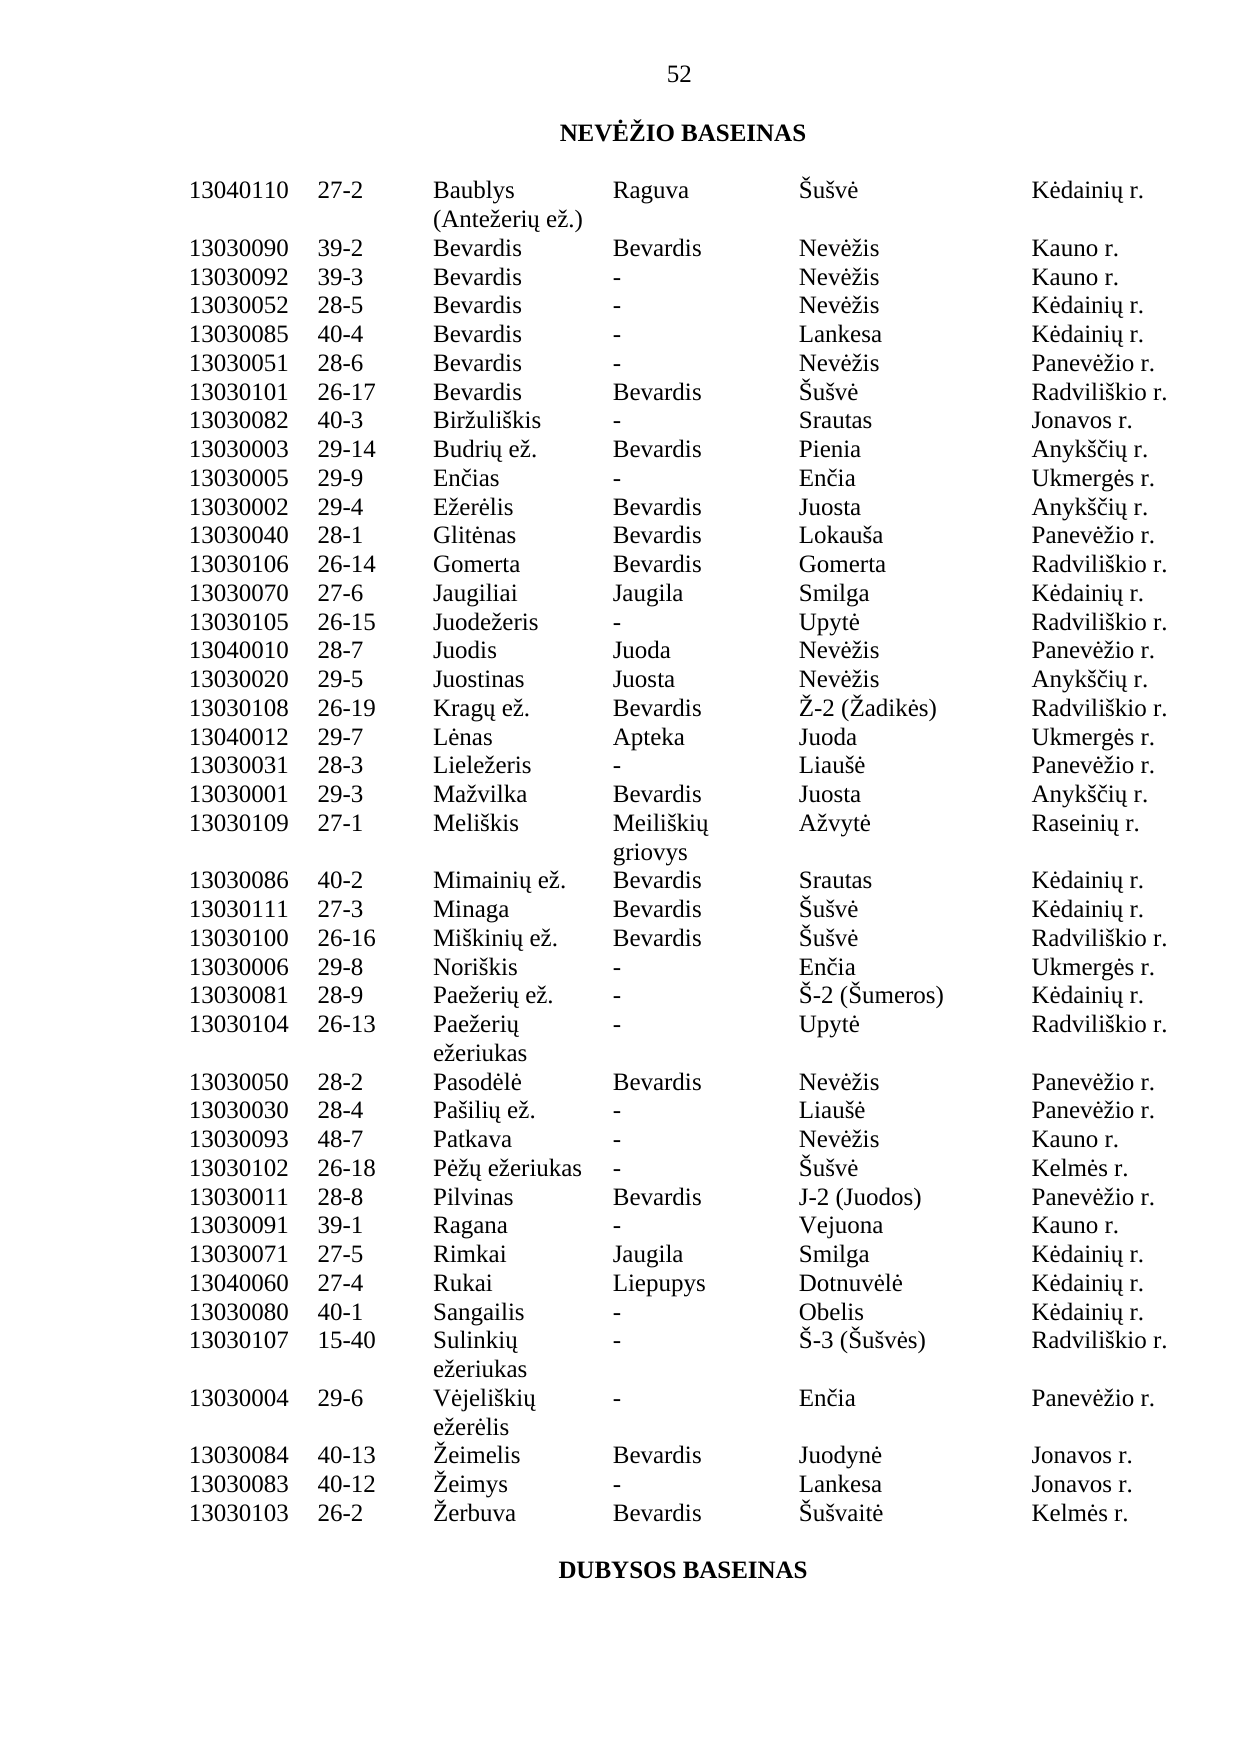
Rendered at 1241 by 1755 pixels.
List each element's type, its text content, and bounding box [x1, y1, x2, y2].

table_cell 29-4 [306, 492, 422, 521]
table_cell Radviliškio r. [1020, 549, 1188, 578]
table_cell 26-19 [306, 693, 422, 722]
table_cell Bevardis [601, 1182, 787, 1211]
table_cell Nevėžis [788, 262, 1020, 291]
table_cell Gomerta [788, 549, 1020, 578]
table_cell Radviliškio r. [1020, 607, 1188, 636]
table_cell 13030108 [177, 693, 306, 722]
table_cell 13030086 [177, 866, 306, 894]
table_cell 39-3 [306, 262, 422, 291]
table_cell Kėdainių r. [1020, 981, 1188, 1009]
table_cell Vejuona [788, 1211, 1020, 1239]
table_cell [1020, 204, 1188, 233]
table_cell Bevardis [601, 894, 787, 923]
table_cell 13030106 [177, 549, 306, 578]
table_cell 13030091 [177, 1211, 306, 1239]
table_cell Radviliškio r. [1020, 377, 1188, 406]
table_cell Panevėžio r. [1020, 1096, 1188, 1124]
table_cell [306, 1584, 422, 1613]
table_cell 28-4 [306, 1096, 422, 1124]
table_cell 15-40 [306, 1326, 422, 1383]
table_cell Anykščių r. [1020, 434, 1188, 463]
table_cell Nevėžis [788, 1067, 1020, 1096]
table_cell Bevardis [601, 521, 787, 549]
table_cell 13030104 [177, 1009, 306, 1067]
table_cell 26-16 [306, 923, 422, 952]
table_cell Obelis [788, 1297, 1020, 1326]
table_cell Kėdainių r. [1020, 866, 1188, 894]
table_cell Kauno r. [1020, 1211, 1188, 1239]
table_cell Šušvaitė [788, 1498, 1020, 1527]
table_cell Kėdainių r. [1020, 578, 1188, 607]
table_cell - [601, 952, 787, 981]
table_cell Kragų ež. [422, 693, 601, 722]
table_cell Nevėžis [788, 664, 1020, 693]
table_cell - [601, 1383, 787, 1441]
table_cell 26-14 [306, 549, 422, 578]
table_cell Žerbuva [422, 1498, 601, 1527]
table_cell Bevardis [601, 233, 787, 262]
table_cell Raseinių r. [1020, 808, 1188, 866]
table_cell Šušvė [788, 377, 1020, 406]
table_cell Vėjeliškių ežerėlis [422, 1383, 601, 1441]
table_cell Pienia [788, 434, 1020, 463]
table_cell 13030085 [177, 319, 306, 348]
table_cell Srautas [788, 866, 1020, 894]
table_cell 29-3 [306, 779, 422, 808]
table_cell 26-13 [306, 1009, 422, 1067]
table_cell - [601, 406, 787, 434]
table_cell Radviliškio r. [1020, 693, 1188, 722]
table_cell Paežerių ež. [422, 981, 601, 1009]
table_cell 29-8 [306, 952, 422, 981]
table_cell 13030100 [177, 923, 306, 952]
table_cell 28-2 [306, 1067, 422, 1096]
table_cell Bevardis [422, 319, 601, 348]
table_cell Jonavos r. [1020, 1441, 1188, 1469]
table_cell Š-3 (Šušvės) [788, 1326, 1020, 1383]
table_cell 27-3 [306, 894, 422, 923]
table_cell [601, 204, 787, 233]
table_cell Lankesa [788, 1469, 1020, 1498]
table_cell Juodis [422, 636, 601, 664]
table_cell Upytė [788, 1009, 1020, 1067]
table_cell 13030070 [177, 578, 306, 607]
table_cell Panevėžio r. [1020, 1383, 1188, 1441]
table_cell Enčias [422, 463, 601, 492]
table_cell 26-17 [306, 377, 422, 406]
table_cell Kėdainių r. [1020, 1268, 1188, 1297]
table_cell 39-1 [306, 1211, 422, 1239]
table_cell 13030081 [177, 981, 306, 1009]
table_cell 27-4 [306, 1268, 422, 1297]
table_cell Lėnas [422, 722, 601, 751]
table_cell Budrių ež. [422, 434, 601, 463]
table_cell Pasodėlė [422, 1067, 601, 1096]
table_cell Bevardis [601, 492, 787, 521]
table_cell Rukai [422, 1268, 601, 1297]
table_cell 13030005 [177, 463, 306, 492]
table_cell - [601, 1297, 787, 1326]
table_cell [788, 147, 1020, 176]
table_cell - [601, 348, 787, 377]
table_cell - [601, 1124, 787, 1153]
table_cell Ž-2 (Žadikės) [788, 693, 1020, 722]
table_cell [1020, 1584, 1188, 1613]
table_cell Juodežeris [422, 607, 601, 636]
table_cell [1020, 147, 1188, 176]
table_cell 13040060 [177, 1268, 306, 1297]
table_cell Anykščių r. [1020, 779, 1188, 808]
table_cell Liepupys [601, 1268, 787, 1297]
table_cell Mimainių ež. [422, 866, 601, 894]
table_cell Kauno r. [1020, 1124, 1188, 1153]
table_cell Patkava [422, 1124, 601, 1153]
table_cell 13030083 [177, 1469, 306, 1498]
table_cell - [601, 262, 787, 291]
table_cell 13030092 [177, 262, 306, 291]
table_cell Anykščių r. [1020, 492, 1188, 521]
table_cell Bevardis [601, 779, 787, 808]
table_cell Pilvinas [422, 1182, 601, 1211]
table_cell Šušvė [788, 176, 1020, 204]
table_cell Bevardis [422, 262, 601, 291]
table_cell Nevėžis [788, 233, 1020, 262]
table_cell 13030109 [177, 808, 306, 866]
table_cell Radviliškio r. [1020, 923, 1188, 952]
table_cell 13030020 [177, 664, 306, 693]
table_cell Nevėžio baseinas [177, 118, 1188, 147]
table_cell Žeimelis [422, 1441, 601, 1469]
table_cell Juoda [788, 722, 1020, 751]
table_cell Ažvytė [788, 808, 1020, 866]
table_cell Jaugila [601, 578, 787, 607]
table_cell Panevėžio r. [1020, 348, 1188, 377]
table_cell Juoda [601, 636, 787, 664]
table_cell 13030111 [177, 894, 306, 923]
table_cell Juosta [788, 492, 1020, 521]
table_cell Kauno r. [1020, 262, 1188, 291]
table_cell 13040012 [177, 722, 306, 751]
table_cell 26-18 [306, 1153, 422, 1182]
table_cell Gomerta [422, 549, 601, 578]
table_cell Nevėžis [788, 636, 1020, 664]
table_cell Nevėžis [788, 348, 1020, 377]
table_cell [788, 204, 1020, 233]
table_cell Sangailis [422, 1297, 601, 1326]
table_cell Meiliškių griovys [601, 808, 787, 866]
table_cell Kėdainių r. [1020, 894, 1188, 923]
table_cell 29-9 [306, 463, 422, 492]
table_cell Glitėnas [422, 521, 601, 549]
table_cell Kėdainių r. [1020, 1239, 1188, 1268]
table_cell 28-9 [306, 981, 422, 1009]
table_cell 13030001 [177, 779, 306, 808]
table_cell Enčia [788, 1383, 1020, 1441]
table_cell Radviliškio r. [1020, 1326, 1188, 1383]
table_cell Liaušė [788, 1096, 1020, 1124]
table_cell 13030080 [177, 1297, 306, 1326]
table_cell Bevardis [601, 923, 787, 952]
table_cell [177, 204, 306, 233]
table_cell Bevardis [601, 693, 787, 722]
table_cell Srautas [788, 406, 1020, 434]
table_cell [306, 1527, 422, 1556]
table_cell - [601, 1211, 787, 1239]
table_cell - [601, 1096, 787, 1124]
table_cell Meliškis [422, 808, 601, 866]
table_cell Panevėžio r. [1020, 751, 1188, 779]
table_cell Bevardis [601, 434, 787, 463]
table_cell 13030107 [177, 1326, 306, 1383]
table_cell Dotnuvėlė [788, 1268, 1020, 1297]
table_cell Baublys [422, 176, 601, 204]
table_cell 13030002 [177, 492, 306, 521]
table_cell 28-6 [306, 348, 422, 377]
table_cell 13030011 [177, 1182, 306, 1211]
table_cell Paežerių ežeriukas [422, 1009, 601, 1067]
table_cell Smilga [788, 1239, 1020, 1268]
table_cell Bevardis [422, 348, 601, 377]
table_cell Kėdainių r. [1020, 291, 1188, 319]
table_cell 40-1 [306, 1297, 422, 1326]
table_cell Noriškis [422, 952, 601, 981]
table_cell Bevardis [601, 1441, 787, 1469]
table_cell 27-6 [306, 578, 422, 607]
table_cell - [601, 319, 787, 348]
table_cell 13040010 [177, 636, 306, 664]
table_cell 28-5 [306, 291, 422, 319]
table_cell [306, 204, 422, 233]
table_cell Bevardis [601, 377, 787, 406]
table_cell [422, 1584, 601, 1613]
table_cell Rimkai [422, 1239, 601, 1268]
table_cell 13030004 [177, 1383, 306, 1441]
table_cell [177, 1584, 306, 1613]
table_cell 13030082 [177, 406, 306, 434]
table_cell 29-14 [306, 434, 422, 463]
table_cell Panevėžio r. [1020, 1182, 1188, 1211]
table_cell 13030006 [177, 952, 306, 981]
table_cell Liaušė [788, 751, 1020, 779]
table_cell Biržuliškis [422, 406, 601, 434]
table_cell 13030084 [177, 1441, 306, 1469]
table_cell Anykščių r. [1020, 664, 1188, 693]
table_cell 13030040 [177, 521, 306, 549]
table_cell 13030030 [177, 1096, 306, 1124]
table_cell - [601, 751, 787, 779]
table_cell Juostinas [422, 664, 601, 693]
table_cell 40-2 [306, 866, 422, 894]
table_cell Jonavos r. [1020, 1469, 1188, 1498]
table_cell Lokauša [788, 521, 1020, 549]
table_cell 28-3 [306, 751, 422, 779]
table_cell 13030071 [177, 1239, 306, 1268]
table_cell 28-7 [306, 636, 422, 664]
table_cell [422, 1527, 601, 1556]
table_cell 27-2 [306, 176, 422, 204]
table_cell Juosta [601, 664, 787, 693]
table_cell [601, 1584, 787, 1613]
table_cell Enčia [788, 952, 1020, 981]
table_cell - [601, 463, 787, 492]
table_cell Bevardis [422, 233, 601, 262]
table_cell Kėdainių r. [1020, 319, 1188, 348]
table_cell Mažvilka [422, 779, 601, 808]
table_cell 48-7 [306, 1124, 422, 1153]
table_cell Jonavos r. [1020, 406, 1188, 434]
table_cell (Antežerių ež.) [422, 204, 601, 233]
table_cell Pėžų ežeriukas [422, 1153, 601, 1182]
table_cell Nevėžis [788, 1124, 1020, 1153]
table_cell Panevėžio r. [1020, 636, 1188, 664]
table_cell Panevėžio r. [1020, 521, 1188, 549]
table_cell 13030051 [177, 348, 306, 377]
table_cell Kelmės r. [1020, 1153, 1188, 1182]
table_cell J-2 (Juodos) [788, 1182, 1020, 1211]
table_cell 13030031 [177, 751, 306, 779]
table_cell 29-6 [306, 1383, 422, 1441]
table_cell Bevardis [601, 1067, 787, 1096]
table_cell [306, 147, 422, 176]
table_cell Apteka [601, 722, 787, 751]
table_cell - [601, 607, 787, 636]
table_cell Panevėžio r. [1020, 1067, 1188, 1096]
table_cell Kėdainių r. [1020, 1297, 1188, 1326]
table_cell [601, 1527, 787, 1556]
table_cell 40-3 [306, 406, 422, 434]
table_cell 13040110 [177, 176, 306, 204]
table_cell 28-1 [306, 521, 422, 549]
table_cell 29-7 [306, 722, 422, 751]
table_cell Radviliškio r. [1020, 1009, 1188, 1067]
table_cell Bevardis [601, 1498, 787, 1527]
table_cell 28-8 [306, 1182, 422, 1211]
table_cell Pašilių ež. [422, 1096, 601, 1124]
table_cell Bevardis [422, 291, 601, 319]
table_cell [788, 1527, 1020, 1556]
table_cell 27-5 [306, 1239, 422, 1268]
table_cell Minaga [422, 894, 601, 923]
table_cell - [601, 1153, 787, 1182]
table_cell Jaugiliai [422, 578, 601, 607]
table_cell 40-4 [306, 319, 422, 348]
table_cell Juodynė [788, 1441, 1020, 1469]
table_cell - [601, 1009, 787, 1067]
table_cell Ukmergės r. [1020, 952, 1188, 981]
table_cell [177, 1527, 306, 1556]
table_cell Ukmergės r. [1020, 463, 1188, 492]
table_cell Miškinių ež. [422, 923, 601, 952]
table_cell Šušvė [788, 1153, 1020, 1182]
table_cell 40-12 [306, 1469, 422, 1498]
table_cell 40-13 [306, 1441, 422, 1469]
table_cell Enčia [788, 463, 1020, 492]
table_cell [601, 147, 787, 176]
table_cell Ukmergės r. [1020, 722, 1188, 751]
table_cell 13030050 [177, 1067, 306, 1096]
table_cell Ežerėlis [422, 492, 601, 521]
table_cell 13030052 [177, 291, 306, 319]
table_cell Juosta [788, 779, 1020, 808]
table_cell 13030093 [177, 1124, 306, 1153]
table_cell [1020, 1527, 1188, 1556]
table_cell Kėdainių r. [1020, 176, 1188, 204]
table_cell Bevardis [601, 866, 787, 894]
table_cell Žeimys [422, 1469, 601, 1498]
table_cell 13030105 [177, 607, 306, 636]
table_cell Raguva [601, 176, 787, 204]
table_cell 27-1 [306, 808, 422, 866]
table_cell Bevardis [601, 549, 787, 578]
table_cell Lieležeris [422, 751, 601, 779]
table_cell Sulinkių ežeriukas [422, 1326, 601, 1383]
table_cell Kauno r. [1020, 233, 1188, 262]
table_cell Šušvė [788, 923, 1020, 952]
table_cell Nevėžis [788, 291, 1020, 319]
table_cell 39-2 [306, 233, 422, 262]
table_cell 26-15 [306, 607, 422, 636]
table_cell 13030003 [177, 434, 306, 463]
table_cell 29-5 [306, 664, 422, 693]
table_cell Smilga [788, 578, 1020, 607]
table_cell - [601, 291, 787, 319]
table_cell Jaugila [601, 1239, 787, 1268]
table_cell Lankesa [788, 319, 1020, 348]
table_cell - [601, 1469, 787, 1498]
table_cell [422, 147, 601, 176]
table_cell 26-2 [306, 1498, 422, 1527]
table_cell [177, 147, 306, 176]
table_cell Ragana [422, 1211, 601, 1239]
table_cell - [601, 1326, 787, 1383]
table_cell Upytė [788, 607, 1020, 636]
table_cell 13030101 [177, 377, 306, 406]
table_cell Bevardis [422, 377, 601, 406]
table_cell [788, 1584, 1020, 1613]
table_cell Dubysos baseinas [177, 1556, 1188, 1584]
table_cell Š-2 (Šumeros) [788, 981, 1020, 1009]
table_cell Kelmės r. [1020, 1498, 1188, 1527]
table_cell 13030103 [177, 1498, 306, 1527]
table_cell 13030102 [177, 1153, 306, 1182]
table_cell Šušvė [788, 894, 1020, 923]
table_cell - [601, 981, 787, 1009]
table_cell 13030090 [177, 233, 306, 262]
